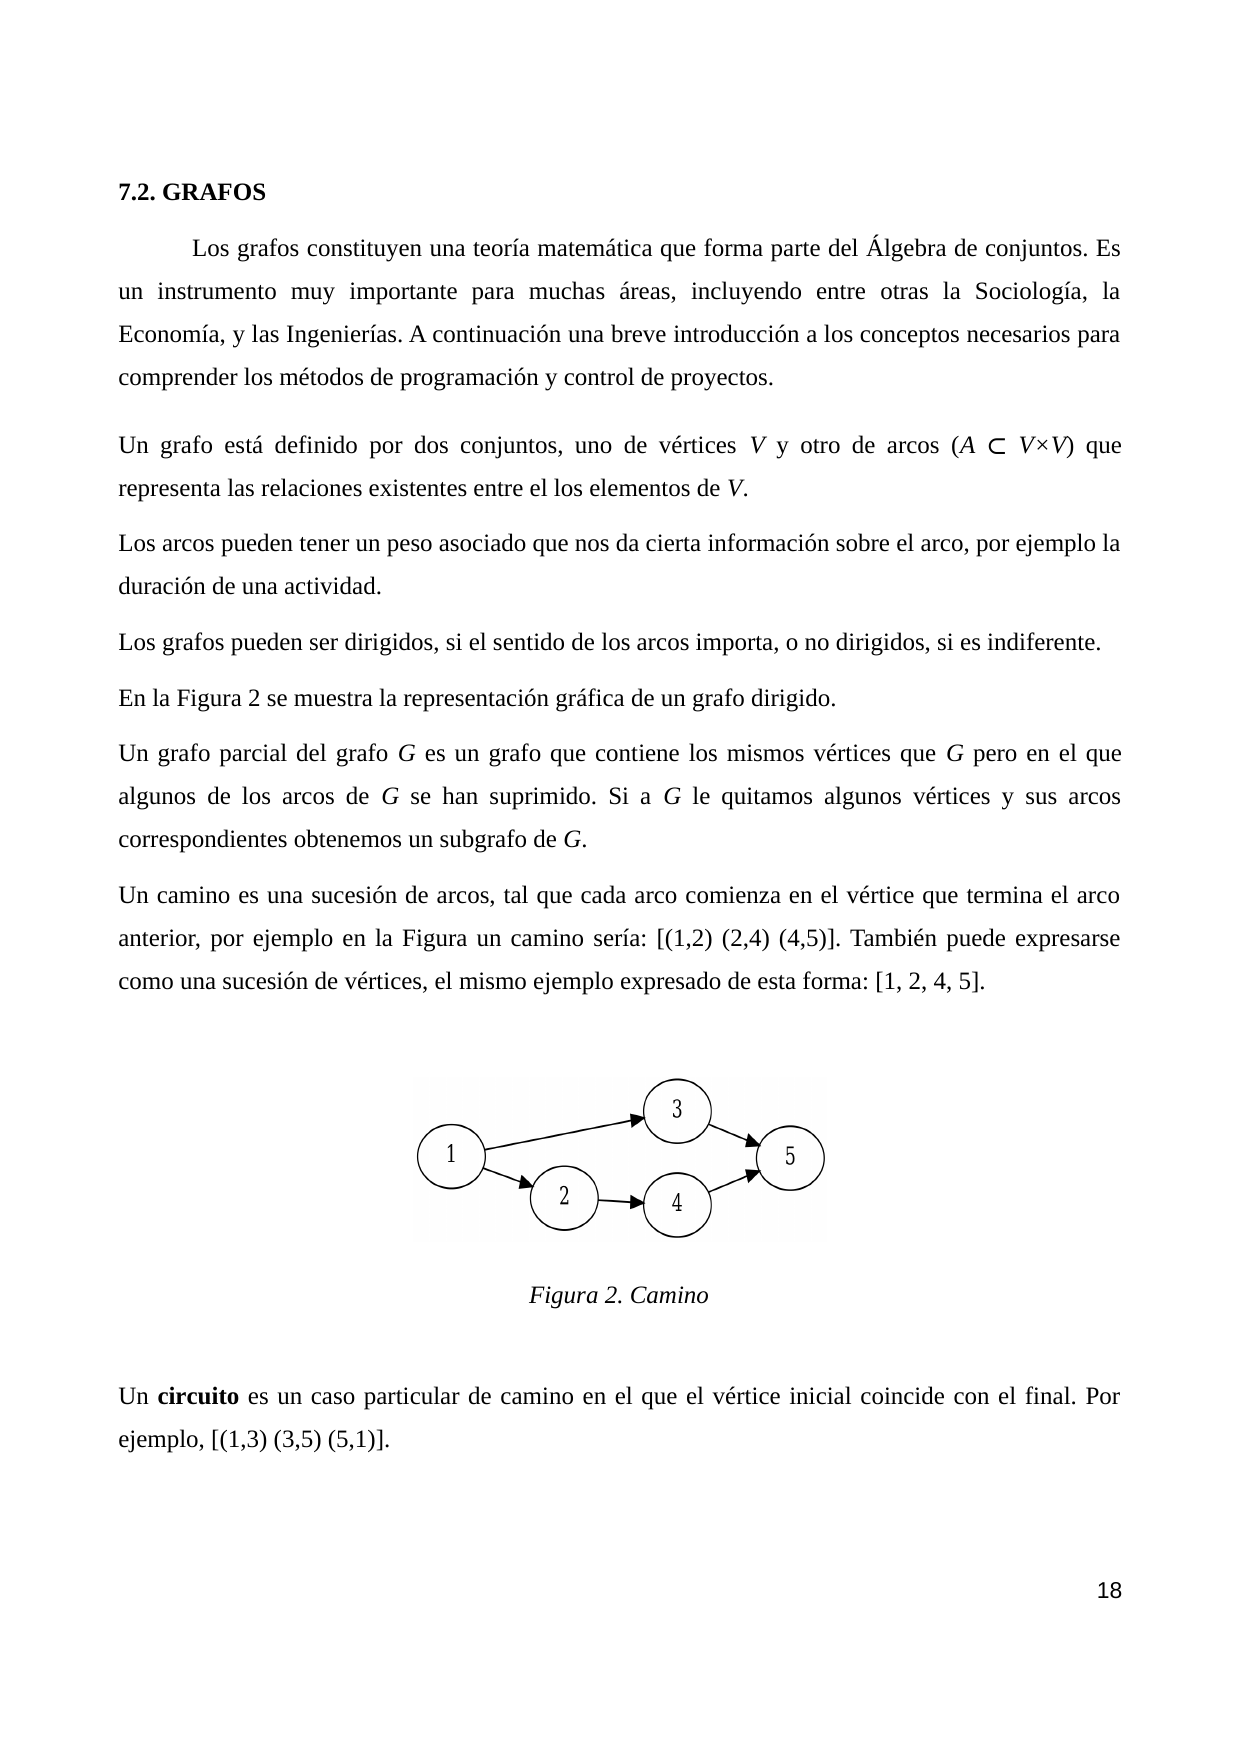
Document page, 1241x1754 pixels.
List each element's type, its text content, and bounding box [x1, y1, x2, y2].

text Un camino es una sucesión de arcos, tal que cada arco comienza en el vértice que termina el arco anterior, por ejemplo en la Figura un camino sería: [(1,2) (2,4) (4,5)]. También puede expresarse como una sucesión de vértices, el mismo ejemplo expresado de esta forma: [1, 2, 4, 5]. [118, 880, 1122, 995]
text Un circuito es un caso particular de camino en el que el vértice inicial coincide con el final. Por ejemplo, [(1,3) (3,5) (5,1)]. [118, 1381, 1122, 1453]
text Figura 2. Camino [118, 1280, 1122, 1309]
text Los grafos pueden ser dirigidos, si el sentido de los arcos importa, o no dirigidos, si es indiferente. [118, 627, 1122, 656]
text Un grafo está definido por dos conjuntos, uno de vértices V y otro de arcos (A ⊂ V×V) que representa las relaciones existentes entre el los elementos de V. [118, 428, 1122, 502]
picture [413, 1077, 828, 1242]
text Los grafos constituyen una teoría matemática que forma parte del Álgebra de conjuntos. Es un instrumento muy importante para muchas áreas, incluyendo entre otras la Sociología, la Economía, y las Ingenierías. A continuación una breve introducción a los conceptos necesarios para comprender los métodos de programación y control de proyectos. [118, 233, 1122, 391]
text Los arcos pueden tener un peso asociado que nos da cierta información sobre el arco, por ejemplo la duración de una actividad. [118, 528, 1122, 600]
text 7.2. GRAFOS [118, 177, 1122, 206]
text En la Figura 2 se muestra la representación gráfica de un grafo dirigido. [118, 683, 1122, 711]
text Un grafo parcial del grafo G es un grafo que contiene los mismos vértices que G pero en el que algunos de los arcos de G se han suprimido. Si a G le quitamos algunos vértices y sus arcos correspondientes obtenemos un subgrafo de G. [118, 738, 1122, 853]
